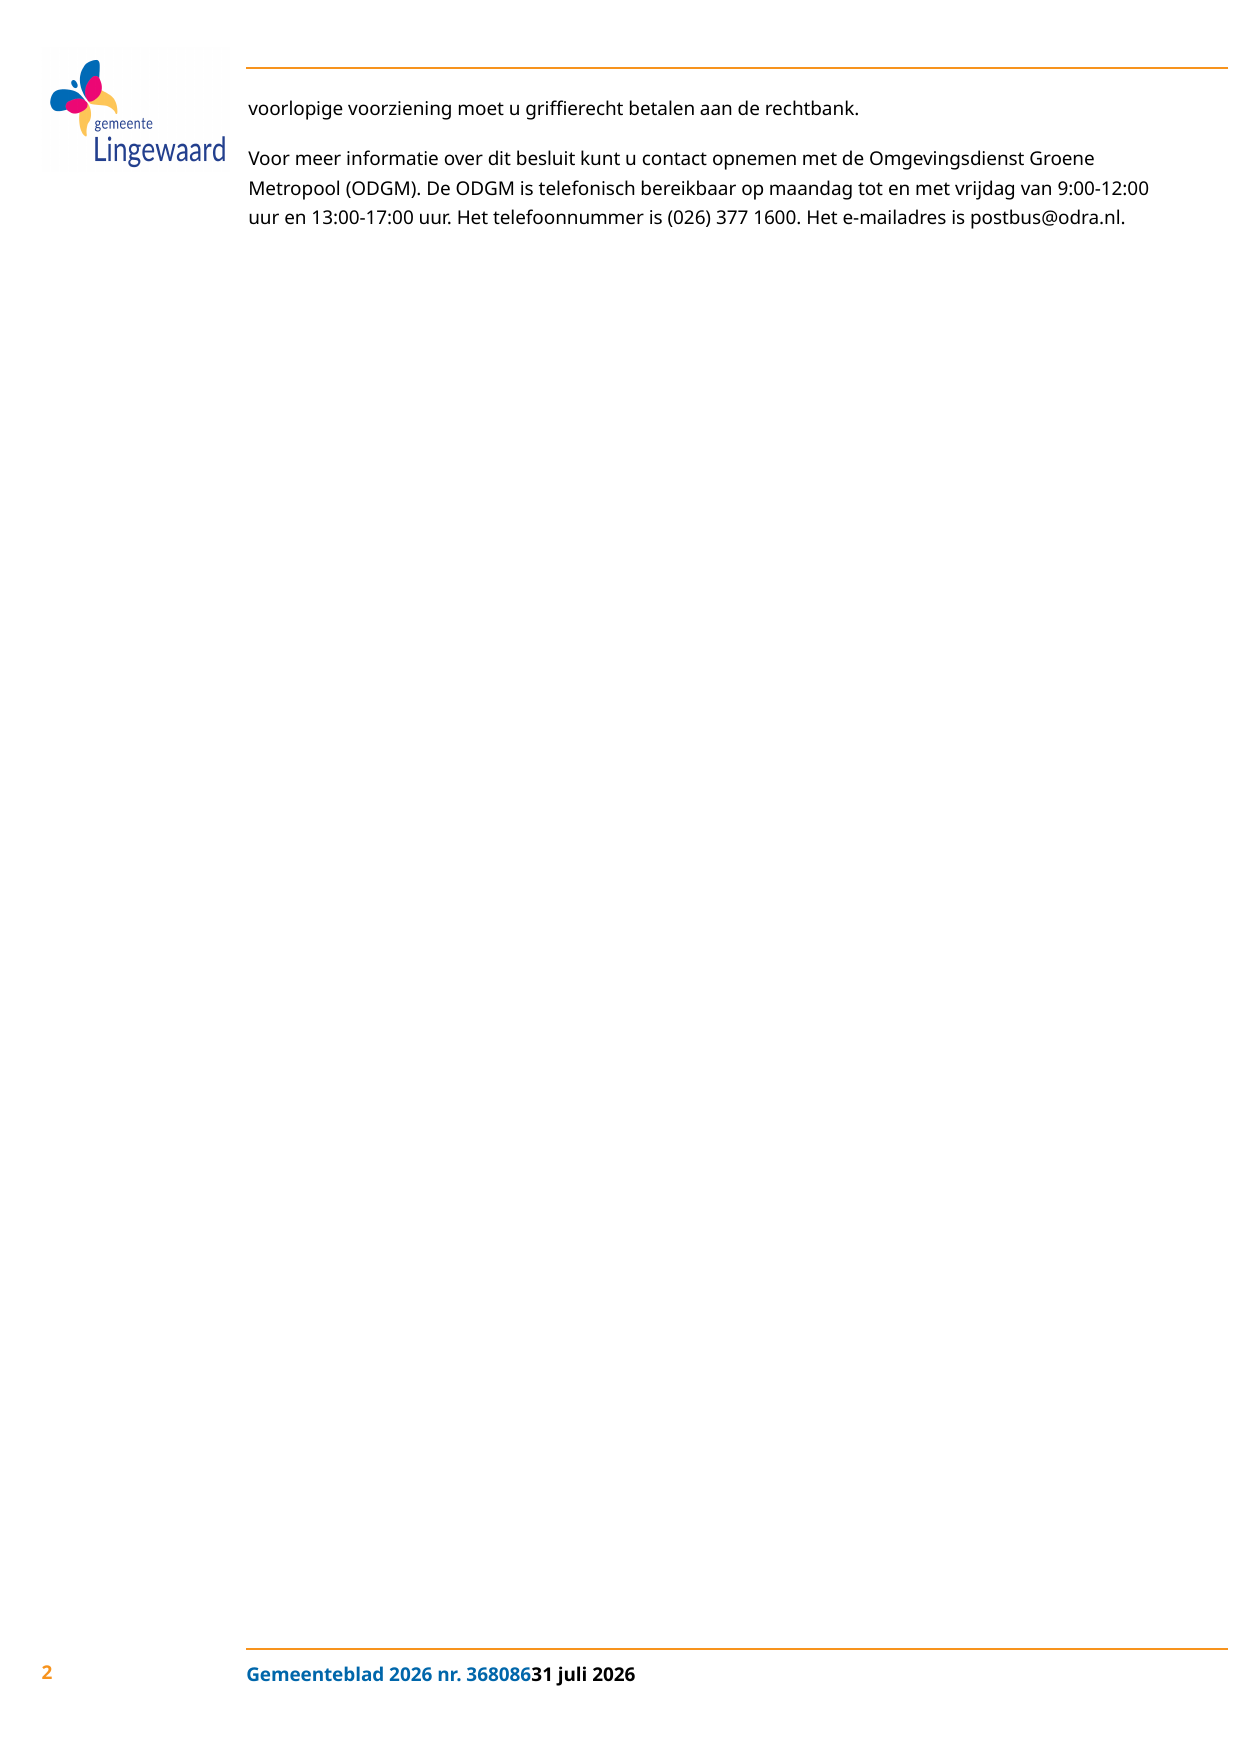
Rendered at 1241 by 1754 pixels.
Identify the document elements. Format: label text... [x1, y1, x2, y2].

text voorlopige voorziening moet u griffierecht betalen aan de rechtbank. [248, 95, 1152, 121]
picture [41, 47, 231, 172]
text Voor meer informatie over dit besluit kunt u contact opnemen met de Omgevingsdienst Groene Metropool (ODGM). De ODGM is telefonisch bereikbaar op maandag tot en met vrijdag van 9:00-12:00 uur en 13:00-17:00 uur. Het telefoonnummer is (026) 377 1600. Het e-mailadres is postbus@odra.nl. [248, 145, 1152, 230]
